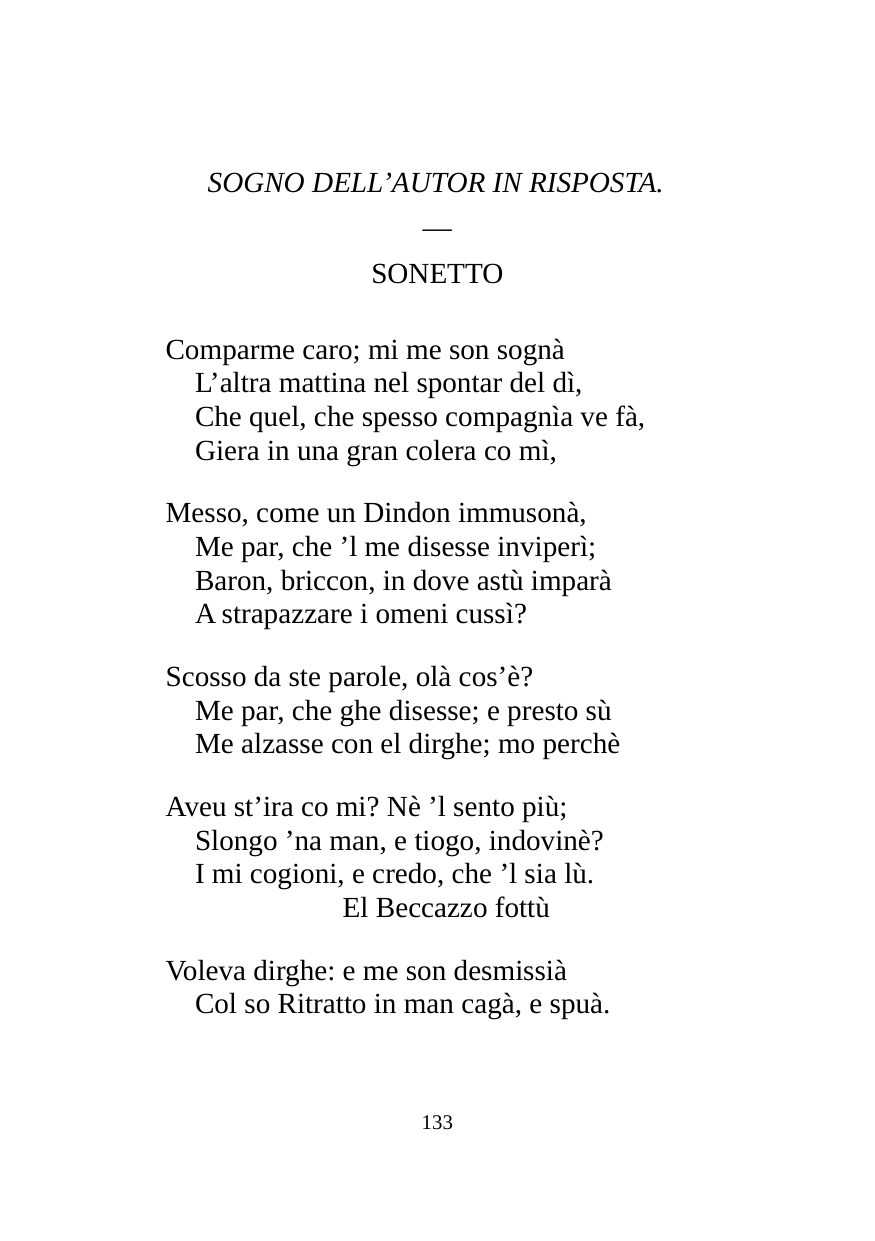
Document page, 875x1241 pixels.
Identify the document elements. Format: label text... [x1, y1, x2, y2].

text Aveu st’ira co mi? Nè ’l sento più; Slongo ’na man, e tiogo, indovinè? I mi cogioni, e credo, che ’l sia lù. El Beccazzo fottù [165, 789, 768, 923]
text Messo, come un Dindon immusonà, Me par, che ’l me disesse inviperì; Baron, briccon, in dove astù imparà A strapazzare i omeni cussì? [165, 496, 768, 630]
text Voleva dirghe: e me son desmissià Col so Ritratto in man cagà, e spuà. [165, 953, 768, 1020]
subtitle SOGNO DELL’AUTOR IN RISPOSTA. [106, 165, 768, 199]
text Comparme caro; mi me son sognà L’altra mattina nel spontar del dì, Che quel, che spesso compagnìa ve fà, Giera in una gran colera co mì, [165, 332, 768, 466]
text Scosso da ste parole, olà cos’è? Me par, che ghe disesse; e presto sù Me alzasse con el dirghe; mo perchè [165, 659, 768, 760]
text SONETTO [106, 257, 768, 290]
text — [106, 211, 768, 244]
